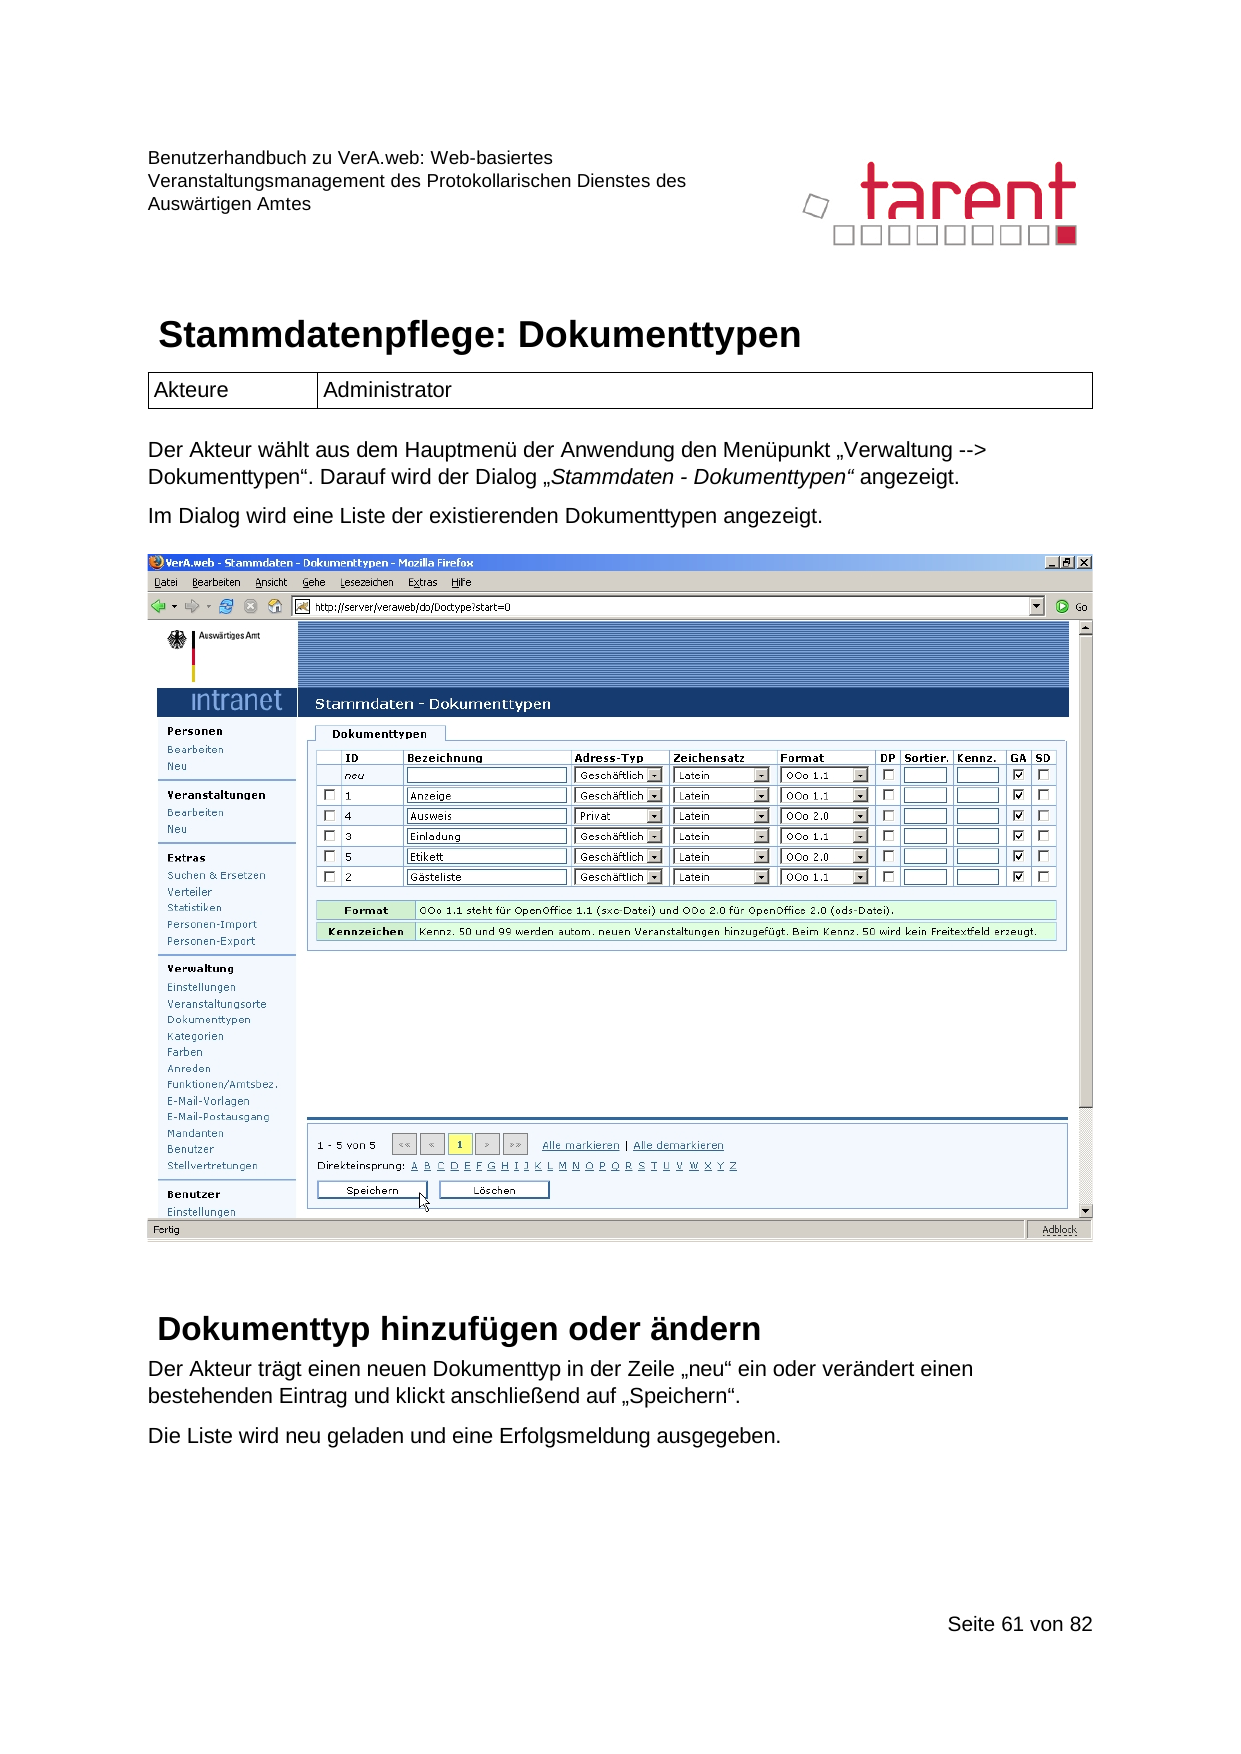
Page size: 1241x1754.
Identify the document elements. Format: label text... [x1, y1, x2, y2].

table_header Administrator [318, 373, 1092, 408]
text Im Dialog wird eine Liste der existierenden Dokumenttypen angezeigt. [148, 503, 1092, 554]
text Der Akteur wählt aus dem Hauptmenü der Anwendung den Menüpunkt „Verwaltung --> Dokumenttypen“. Darauf wird der Dialog „Stammdaten - Dokumenttypen“ angezeigt. [148, 410, 1092, 488]
picture [790, 151, 1091, 255]
subtitle Dokumenttyp hinzufügen oder ändern [148, 1309, 1092, 1347]
text Der Akteur trägt einen neuen Dokumenttyp in der Zeile „neu“ ein oder verändert einen bestehenden Eintrag und klickt anschließend auf „Speichern“. [148, 1357, 1092, 1408]
picture [147, 554, 1093, 1242]
table_header Akteure [149, 373, 317, 408]
text Die Liste wird neu geladen und eine Erfolgsmeldung ausgegeben. [148, 1423, 1092, 1448]
subtitle Stammdatenpflege: Dokumenttypen [148, 313, 1092, 355]
